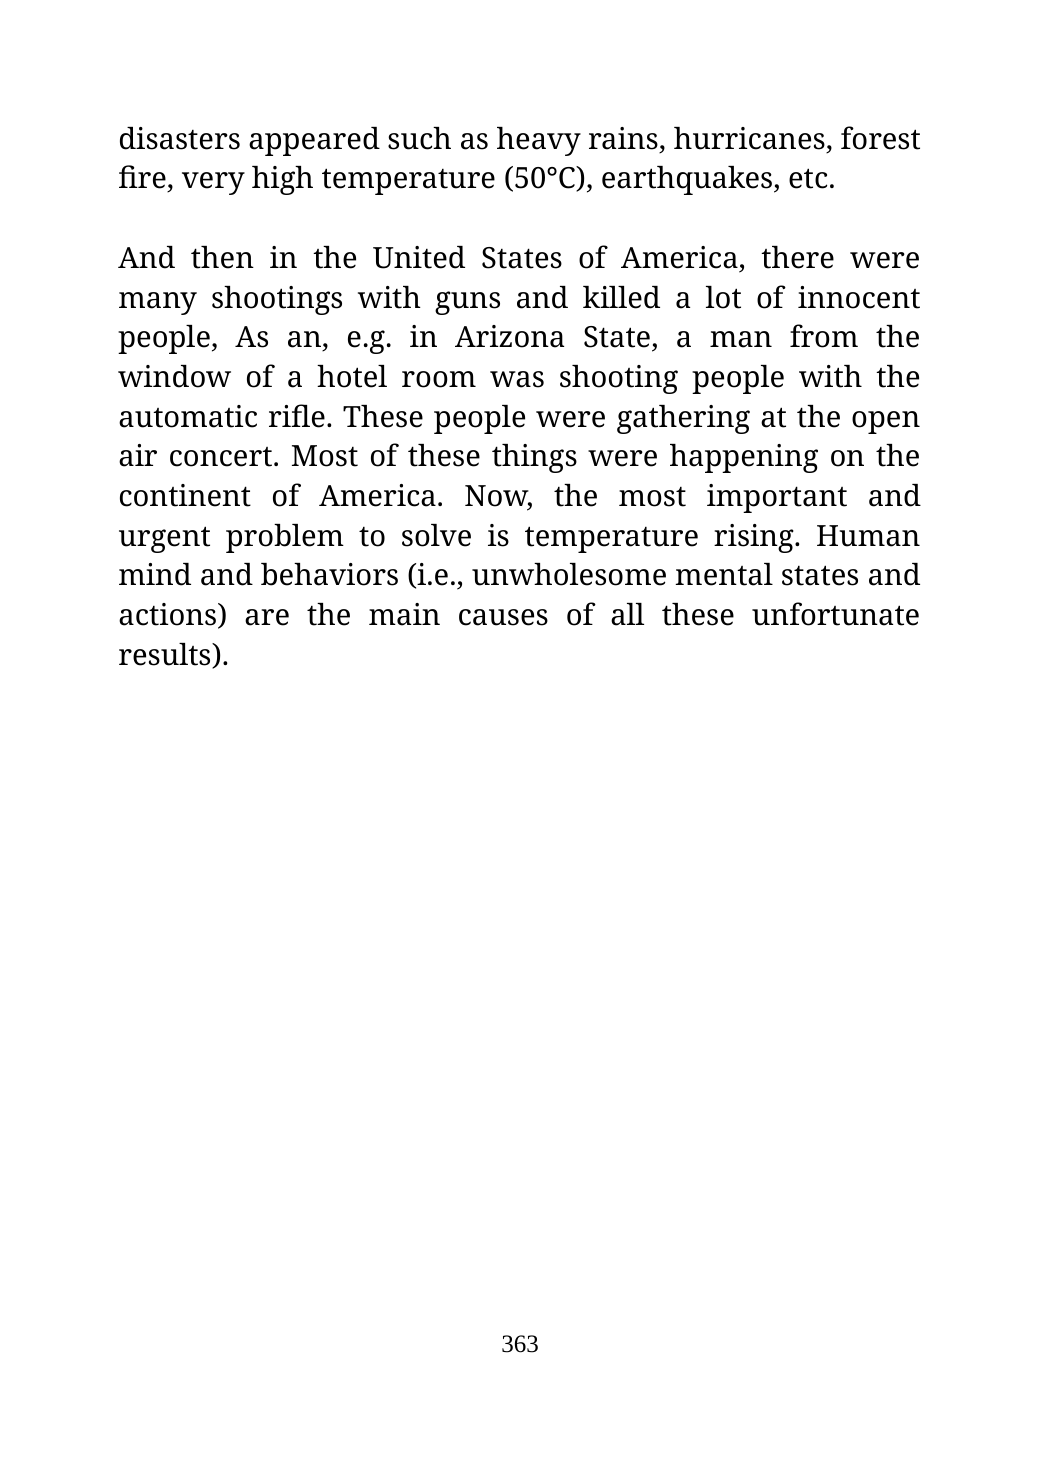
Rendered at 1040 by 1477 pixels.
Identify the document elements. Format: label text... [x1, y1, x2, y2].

text disasters appeared such as heavy rains, hurricanes, forest fire, very high temperature (50°C), earthquakes, etc. And then in the United States of America, there were many shootings with guns and killed a lot of innocent people, As an, e.g. in Arizona State, a man from the window of a hotel room was shooting people with the automatic rifle. These people were gathering at the open air concert. Most of these things were happening on the continent of America. Now, the most important and urgent problem to solve is temperature rising. Human mind and behaviors (i.e., unwholesome mental states and actions) are the main causes of all these unfortunate results). [118, 118, 922, 674]
